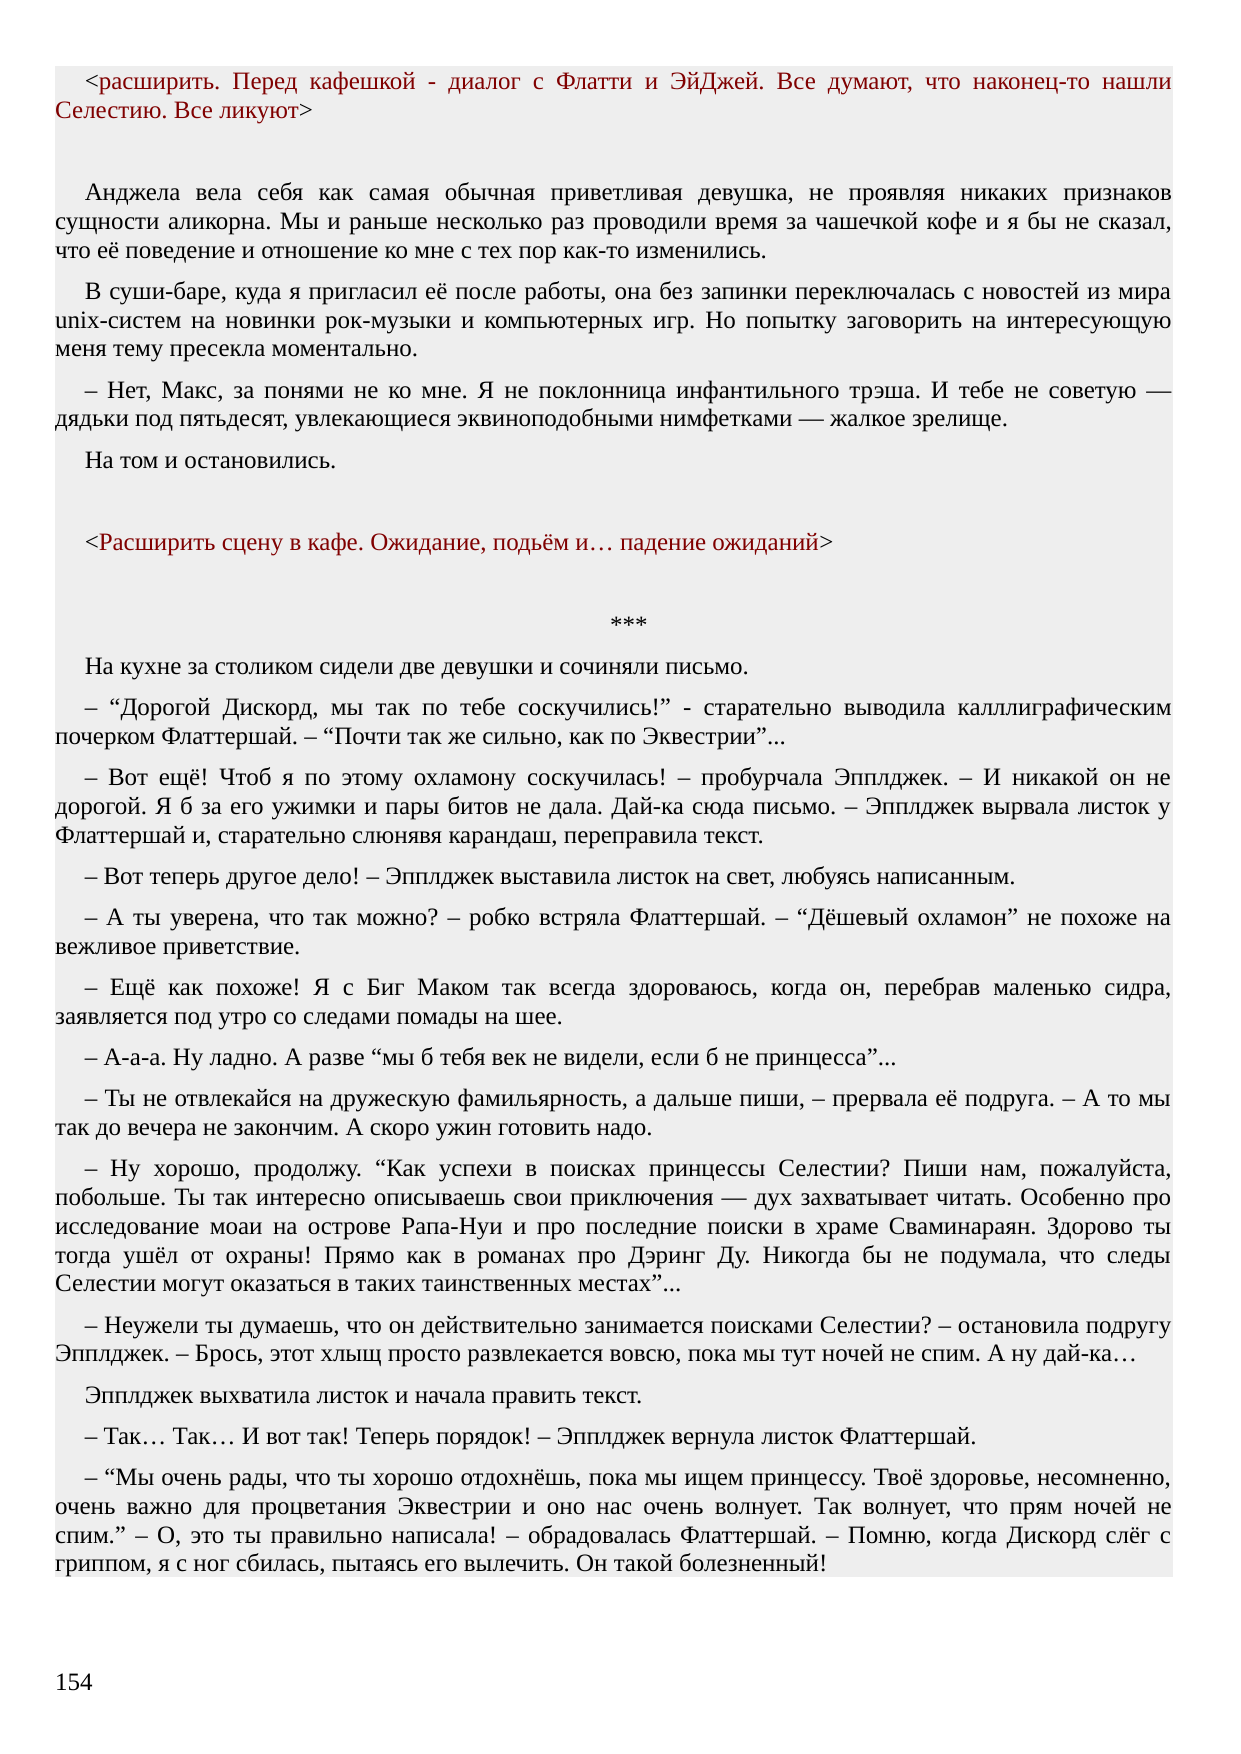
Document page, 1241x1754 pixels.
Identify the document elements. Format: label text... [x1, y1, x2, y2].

text – Неужели ты думаешь, что он действительно занимается поисками Селестии? – остановила подругу Эпплджек. – Брось, этот хлыщ просто развлекается вовсю, пока мы тут ночей не спим. А ну дай-ка… [55, 1310, 1173, 1367]
text – Вот ещё! Чтоб я по этому охламону соскучилась! – пробурчала Эпплджек. – И никакой он не дорогой. Я б за его ужимки и пары битов не дала. Дай-ка сюда письмо. – Эпплджек вырвала листок у Флаттершай и, старательно слюнявя карандаш, переправила текст. [55, 762, 1173, 848]
text Анджела вела себя как самая обычная приветливая девушка, не проявляя никаких признаков сущности аликорна. Мы и раньше несколько раз проводили время за чашечкой кофе и я бы не сказал, что её поведение и отношение ко мне с тех пор как-то изменились. [55, 177, 1173, 263]
text – Ну хорошо, продолжу. “Как успехи в поисках принцессы Селестии? Пиши нам, пожалуйста, побольше. Ты так интересно описываешь свои приключения — дух захватывает читать. Особенно про исследование моаи на острове Рапа-Нуи и про последние поиски в храме Сваминараян. Здорово ты тогда ушёл от охраны! Прямо как в романах про Дэринг Ду. Никогда бы не подумала, что следы Селестии могут оказаться в таких таинственных местах”... [55, 1153, 1173, 1297]
text На том и остановились. [55, 445, 1173, 473]
text – Так… Так… И вот так! Теперь порядок! – Эпплджек вернула листок Флаттершай. [55, 1421, 1173, 1450]
text – Нет, Макс, за понями не ко мне. Я не поклонница инфантильного трэша. И тебе не советую — дядьки под пятьдесят, увлекающиеся эквиноподобными нимфетками — жалкое зрелище. [55, 375, 1173, 432]
text – Ты не отвлекайся на дружескую фамильярность, а дальше пиши, – прервала её подруга. – А то мы так до вечера не закончим. А скоро ужин готовить надо. [55, 1083, 1173, 1141]
text Эпплджек выхватила листок и начала править текст. [55, 1380, 1173, 1408]
text – Вот теперь другое дело! – Эпплджек выставила листок на свет, любуясь написанным. [55, 861, 1173, 890]
text <расширить. Перед кафешкой - диалог с Флатти и ЭйДжей. Все думают, что наконец-то нашли Селестию. Все ликуют> [55, 66, 1173, 123]
text – А ты уверена, что так можно? – робко встряла Флаттершай. – “Дёшевый охламон” не похоже на вежливое приветствие. [55, 902, 1173, 960]
text В суши-баре, куда я пригласил её после работы, она без запинки переключалась с новостей из мира unix-систем на новинки рок-музыки и компьютерных игр. Но попытку заговорить на интересующую меня тему пресекла моментально. [55, 276, 1173, 362]
text <Расширить сцену в кафе. Ожидание, подьём и… падение ожиданий> [55, 527, 1173, 556]
text – Ещё как похоже! Я с Биг Маком так всегда здороваюсь, когда он, перебрав маленько сидра, заявляется под утро со следами помады на шее. [55, 972, 1173, 1030]
text *** [55, 610, 1173, 638]
text – “Дорогой Дискорд, мы так по тебе соскучились!” - старательно выводила калллиграфическим почерком Флаттершай. – “Почти так же сильно, как по Эквестрии”... [55, 692, 1173, 750]
text – А-а-а. Ну ладно. А разве “мы б тебя век не видели, если б не принцесса”... [55, 1042, 1173, 1071]
text На кухне за столиком сидели две девушки и сочиняли письмо. [55, 651, 1173, 680]
text – “Мы очень рады, что ты хорошо отдохнёшь, пока мы ищем принцессу. Твоё здоровье, несомненно, очень важно для процветания Эквестрии и оно нас очень волнует. Так волнует, что прям ночей не спим.” – О, это ты правильно написала! – обрадовалась Флаттершай. – Помню, когда Дискорд слёг с гриппом, я с ног сбилась, пытаясь его вылечить. Он такой болезненный! [55, 1462, 1173, 1577]
